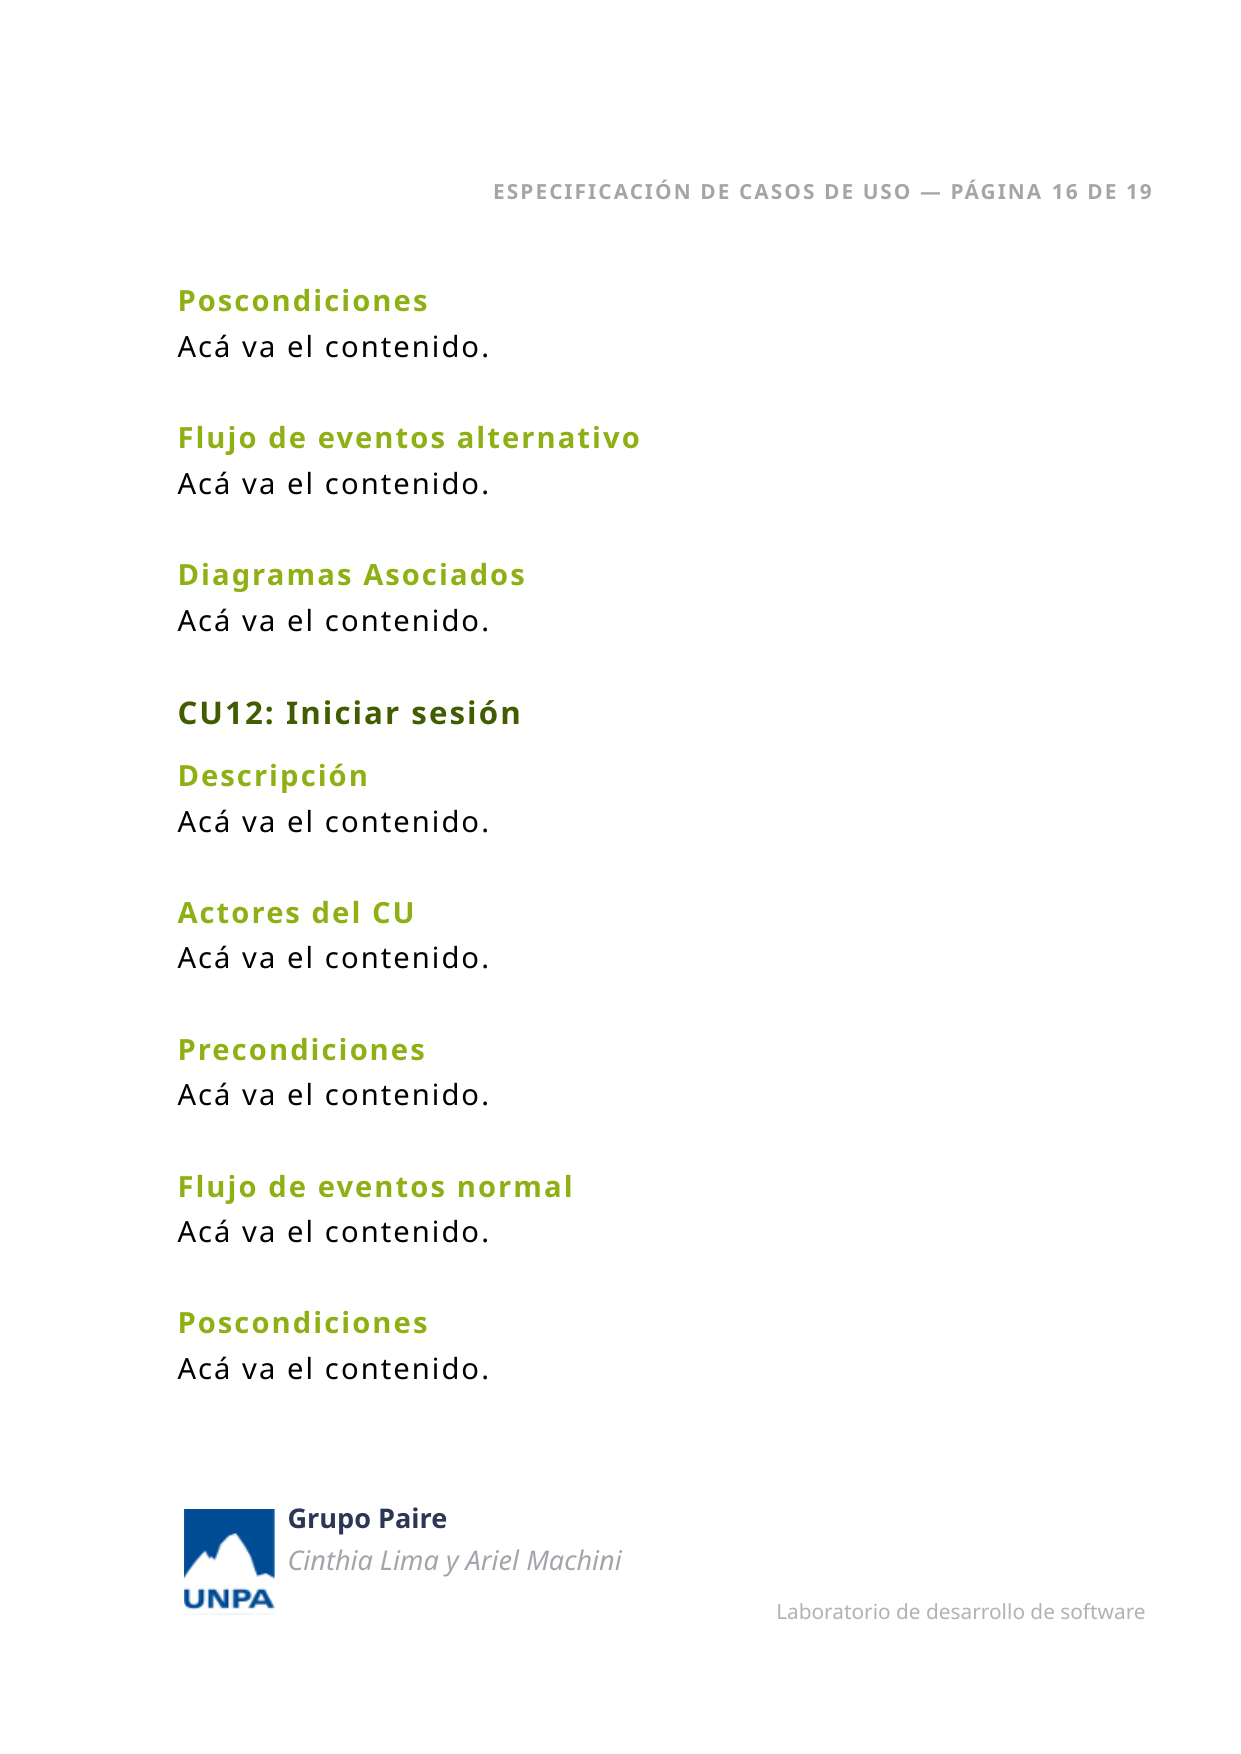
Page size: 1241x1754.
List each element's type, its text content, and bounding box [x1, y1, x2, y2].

text Flujo de eventos normal [177, 1166, 1152, 1206]
text Poscondiciones [177, 281, 1152, 320]
text Acá va el contenido. [177, 938, 1152, 977]
text CU12: Iniciar sesión [177, 691, 1152, 734]
text Flujo de eventos alternativo [177, 418, 1152, 457]
text Acá va el contenido. [177, 1211, 1152, 1251]
text Actores del CU [177, 892, 1152, 932]
picture [184, 1509, 275, 1615]
text Precondiciones [177, 1029, 1152, 1069]
text Descripción [177, 755, 1152, 795]
text Acá va el contenido. [177, 1074, 1152, 1114]
text Acá va el contenido. [177, 801, 1152, 841]
text Acá va el contenido. [177, 463, 1152, 503]
text Acá va el contenido. [177, 326, 1152, 366]
text Acá va el contenido. [177, 1348, 1152, 1388]
text Diagramas Asociados [177, 554, 1152, 594]
text Poscondiciones [177, 1303, 1152, 1342]
text Acá va el contenido. [177, 600, 1152, 640]
